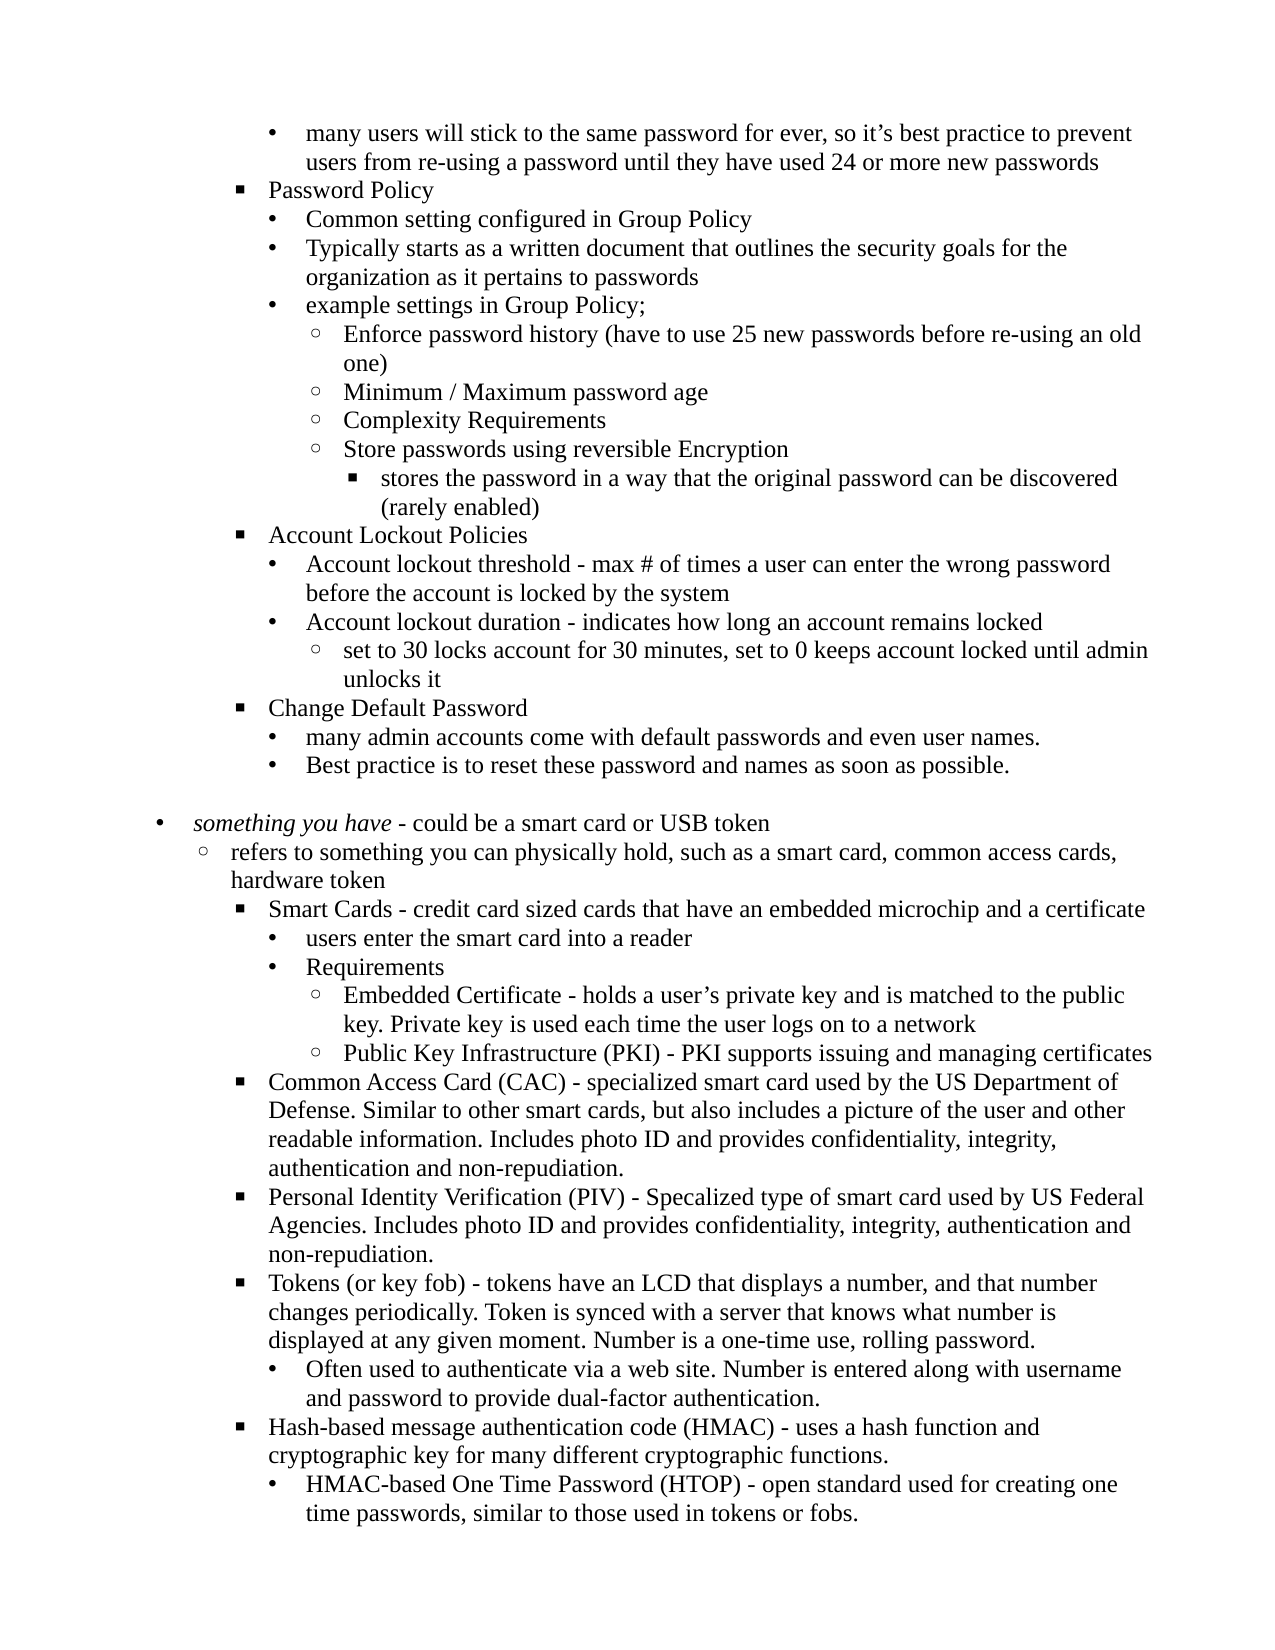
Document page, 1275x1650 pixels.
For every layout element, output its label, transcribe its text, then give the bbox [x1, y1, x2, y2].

list Tokens (or key fob) - tokens have an LCD that displays a number, and that number changes periodically. Token is synced with a server that knows what number is displayed at any given moment. Number is a one-time use, rolling password. [231, 1268, 1157, 1354]
list Often used to authenticate via a web site. Number is entered along with username and password to provide dual-factor authentication. [268, 1354, 1157, 1412]
list users enter the smart card into a reader [268, 923, 1157, 952]
list Common setting configured in Group Policy [268, 204, 1157, 233]
list Embedded Certificate - holds a user’s private key and is matched to the public key. Private key is used each time the user logs on to a network [306, 981, 1157, 1038]
list Change Default Password [231, 693, 1157, 722]
list stores the password in a way that the original password can be discovered (rarely enabled) [343, 463, 1157, 521]
list Public Key Infrastructure (PKI) - PKI supports issuing and managing certificates [306, 1038, 1157, 1067]
list many users will stick to the same password for ever, so it’s best practice to prevent users from re-using a password until they have used 24 or more new passwords [268, 118, 1157, 176]
list Common Access Card (CAC) - specialized smart card used by the US Department of Defense. Similar to other smart cards, but also includes a picture of the user and other readable information. Includes photo ID and provides confidentiality, integrity, authentication and non-repudiation. [231, 1067, 1157, 1182]
list Typically starts as a written document that outlines the security goals for the organization as it pertains to passwords [268, 233, 1157, 291]
list Account lockout threshold - max # of times a user can enter the wrong password before the account is locked by the system [268, 549, 1157, 607]
list Smart Cards - credit card sized cards that have an embedded microchip and a certificate [231, 894, 1157, 923]
list set to 30 locks account for 30 minutes, set to 0 keeps account locked until admin unlocks it [306, 636, 1157, 693]
list Store passwords using reversible Encryption [306, 434, 1157, 463]
list example settings in Group Policy; [268, 291, 1157, 319]
list HMAC-based One Time Password (HTOP) - open standard used for creating one time passwords, similar to those used in tokens or fobs. [268, 1469, 1157, 1527]
list Minimum / Maximum password age [306, 377, 1157, 406]
list Best practice is to reset these password and names as soon as possible. [268, 751, 1157, 779]
list Hash-based message authentication code (HMAC) - uses a hash function and cryptographic key for many different cryptographic functions. [231, 1412, 1157, 1469]
list Account lockout duration - indicates how long an account remains locked [268, 607, 1157, 636]
list Password Policy [231, 176, 1157, 204]
list Enforce password history (have to use 25 new passwords before re-using an old one) [306, 319, 1157, 377]
list something you have - could be a smart card or USB token [156, 808, 1157, 837]
list Personal Identity Verification (PIV) - Specalized type of smart card used by US Federal Agencies. Includes photo ID and provides confidentiality, integrity, authentication and non-repudiation. [231, 1182, 1157, 1268]
list Requirements [268, 952, 1157, 981]
list many admin accounts come with default passwords and even user names. [268, 722, 1157, 751]
list refers to something you can physically hold, such as a smart card, common access cards, hardware token [193, 837, 1157, 894]
list Complexity Requirements [306, 406, 1157, 434]
list Account Lockout Policies [231, 521, 1157, 549]
